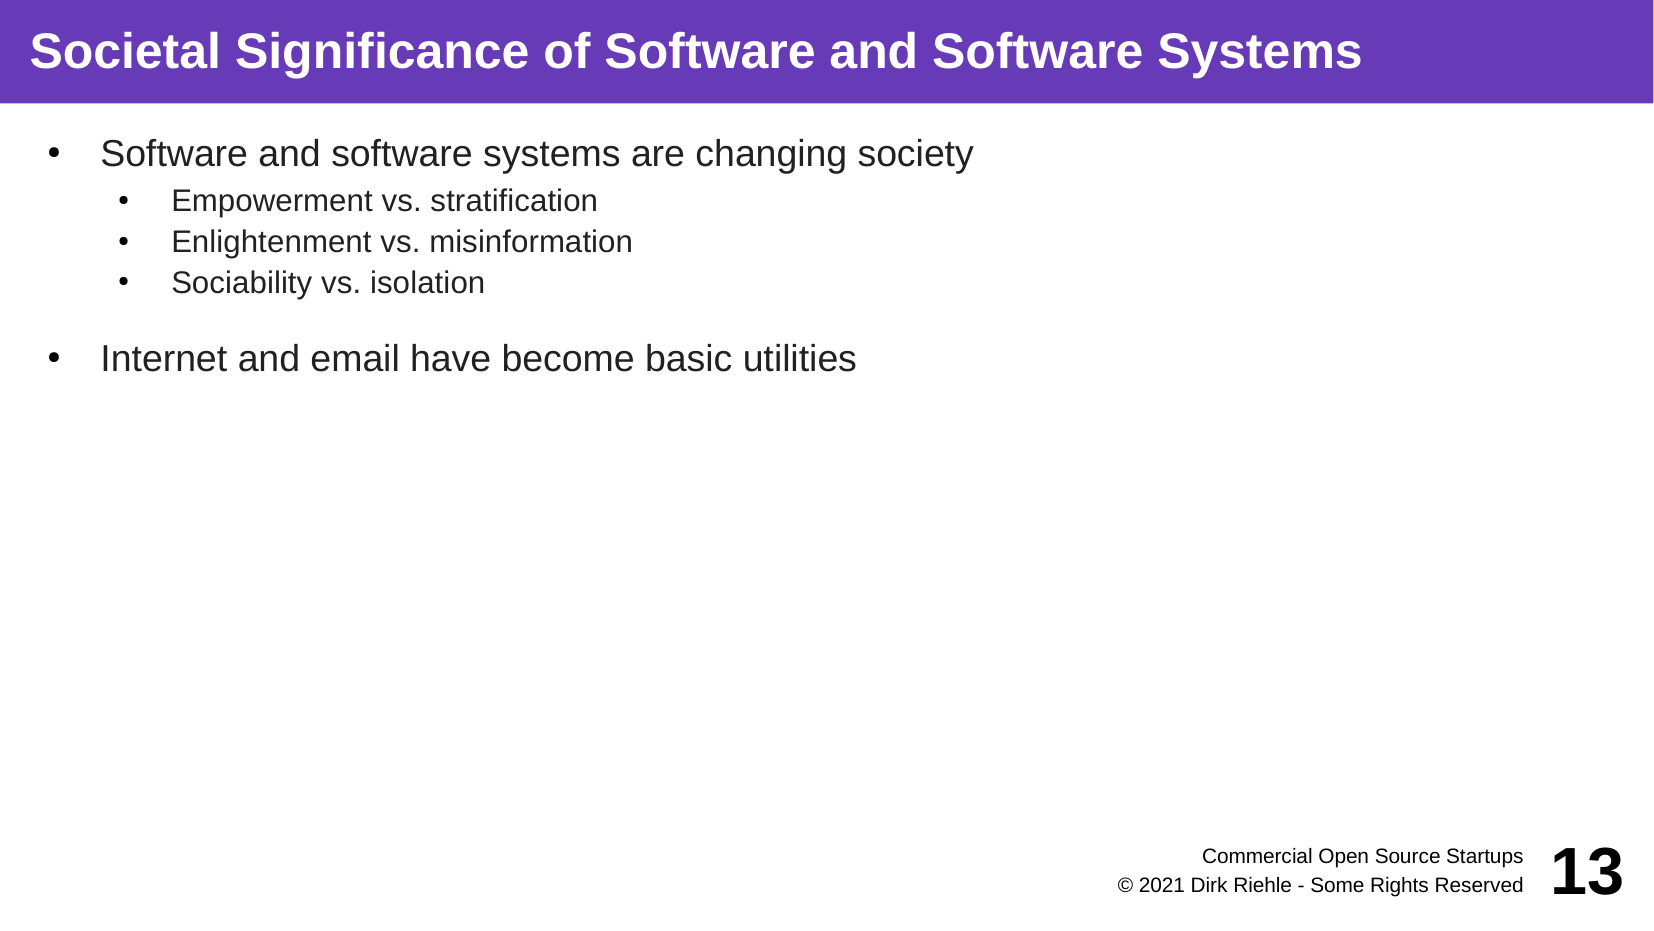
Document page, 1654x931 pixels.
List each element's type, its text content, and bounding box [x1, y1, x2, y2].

list Software and software systems are changing society Empowerment vs. stratification Enlightenment vs. misinformation Sociability vs. isolation Internet and email have become basic utilities [29, 132, 1625, 813]
title Societal Significance of Software and Software Systems [0, 0, 1654, 104]
